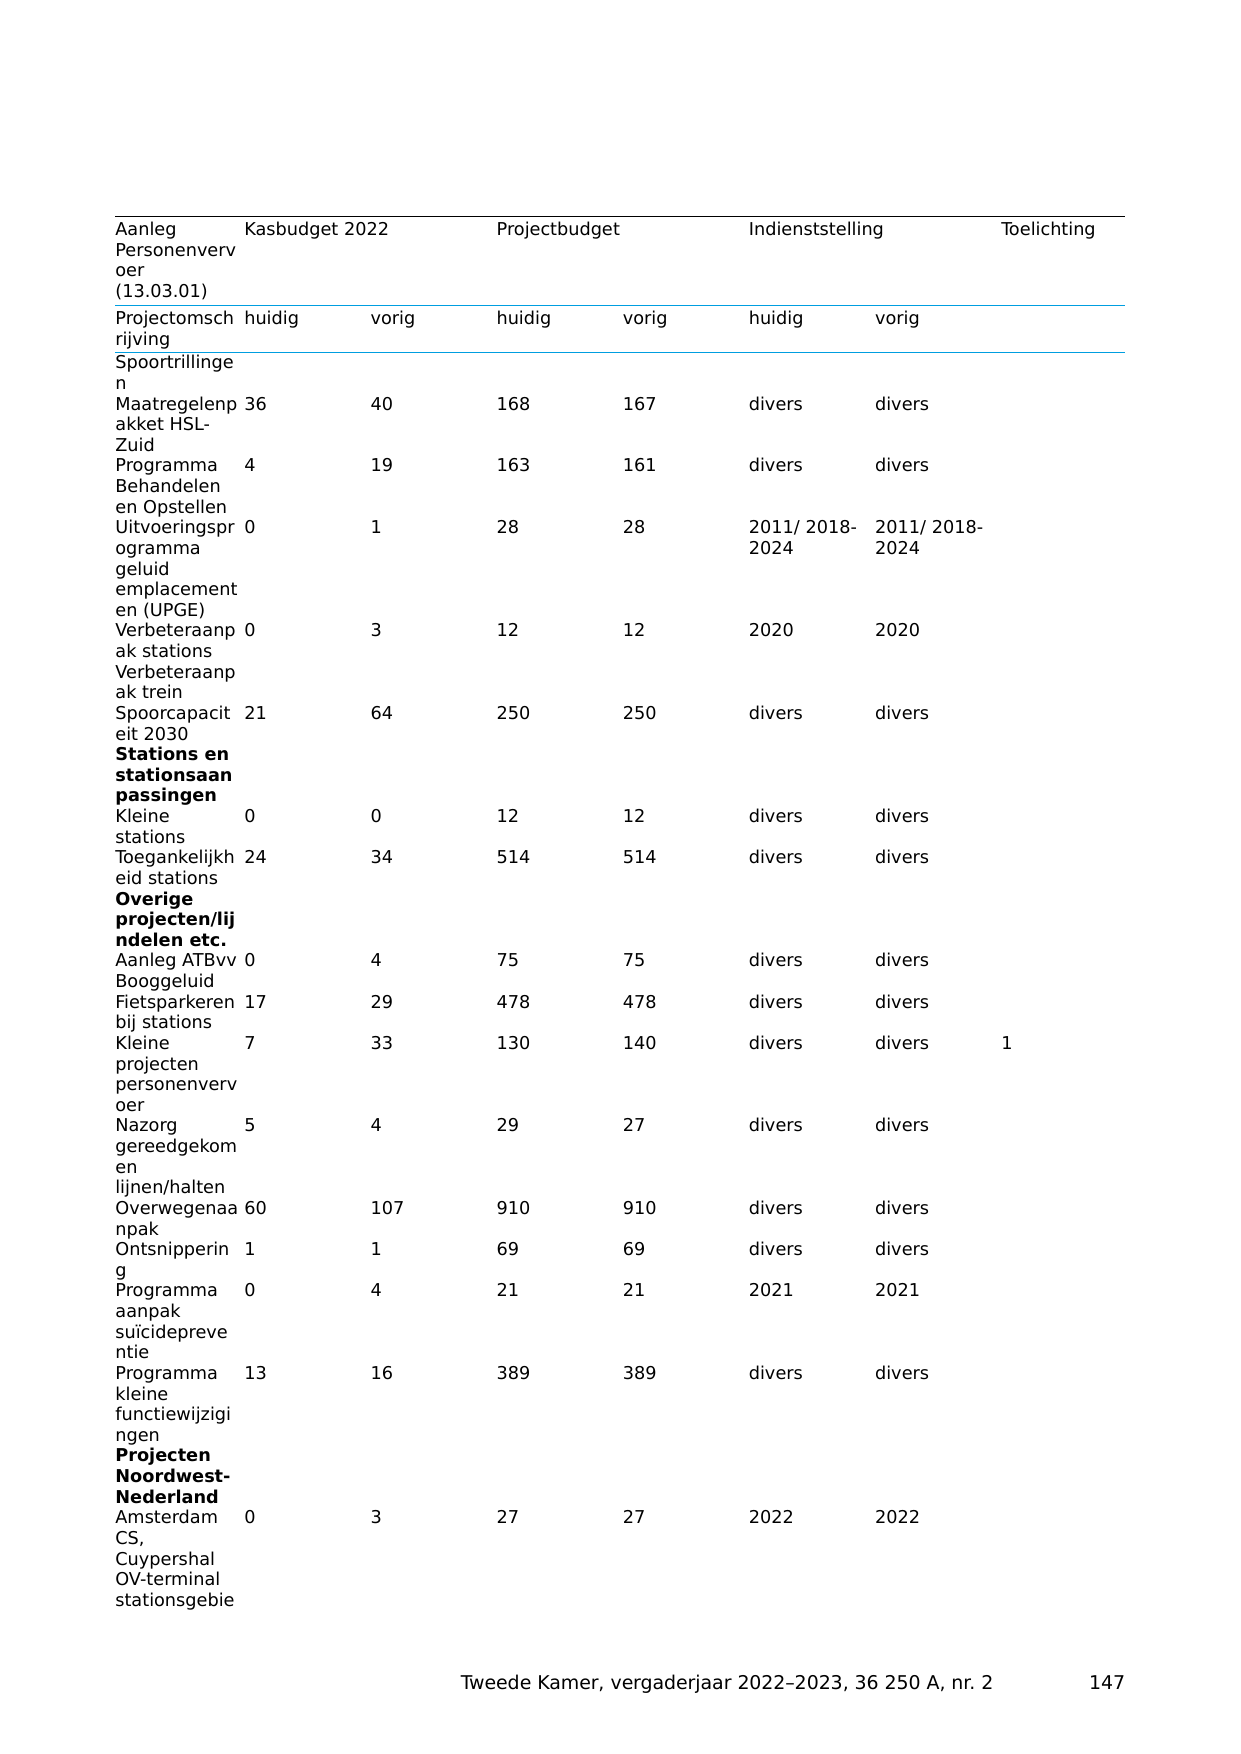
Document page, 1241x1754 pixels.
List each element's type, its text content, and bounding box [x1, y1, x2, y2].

table_cell [620, 889, 746, 950]
table_cell divers [746, 703, 872, 744]
table_cell vorig [872, 306, 998, 352]
table_cell 2022 [746, 1507, 872, 1569]
table_cell [494, 353, 620, 393]
table_cell 29 [368, 992, 493, 1033]
table_cell divers [872, 1115, 998, 1198]
table_cell 167 [620, 394, 746, 455]
table_cell divers [746, 1033, 872, 1115]
table_cell [620, 1445, 746, 1507]
table_cell 12 [620, 806, 746, 847]
table_cell [494, 971, 620, 992]
table_cell divers [872, 455, 998, 517]
table_cell 21 [241, 703, 367, 744]
table_cell [998, 1569, 1125, 1610]
table_cell 130 [494, 1033, 620, 1115]
table_cell [368, 889, 493, 950]
table_cell 75 [494, 950, 620, 971]
table_cell [998, 394, 1125, 455]
table_cell Toegankelijkheid stations [115, 847, 241, 888]
table_cell [998, 455, 1125, 517]
table_cell 21 [620, 1280, 746, 1363]
table_cell Aanleg Personenvervoer (13.03.01) [115, 217, 241, 304]
table_header Tabel 26 Projectoverzicht 13.03.01 Aanlegprogramma personenvervoer (Bedragen x € 1 miljoen) [115, 191, 1125, 216]
table_cell Programma kleine functiewijzigingen [115, 1363, 241, 1445]
table_cell [368, 744, 493, 806]
table_cell 389 [494, 1363, 620, 1445]
table_cell OV-terminal stationsgebie [115, 1569, 241, 1610]
table_cell 910 [620, 1198, 746, 1239]
table_cell [998, 703, 1125, 744]
table_cell 7 [241, 1033, 367, 1115]
table_cell [998, 1445, 1125, 1507]
table_cell [872, 744, 998, 806]
table_cell [746, 1445, 872, 1507]
table_cell 0 [368, 806, 493, 847]
table_cell [620, 1569, 746, 1610]
table_cell 19 [368, 455, 493, 517]
table_cell [368, 353, 493, 393]
table_cell divers [872, 950, 998, 971]
table_cell 478 [494, 992, 620, 1033]
table_cell divers [872, 847, 998, 888]
table_cell 12 [494, 806, 620, 847]
table_cell 107 [368, 1198, 493, 1239]
table_cell [368, 662, 493, 703]
table_cell 4 [368, 950, 493, 971]
table_cell Overige projecten/lijndelen etc. [115, 889, 241, 950]
table_cell 60 [241, 1198, 367, 1239]
table_cell vorig [368, 306, 493, 352]
table_cell Toelichting [998, 217, 1125, 304]
table_cell [872, 353, 998, 393]
table_cell divers [872, 394, 998, 455]
table_cell [241, 353, 367, 393]
table_cell Projectbudget [494, 217, 746, 304]
table_cell Booggeluid [115, 971, 241, 992]
table_cell divers [746, 455, 872, 517]
table_cell [998, 662, 1125, 703]
table_cell [872, 889, 998, 950]
table_cell [998, 353, 1125, 393]
table_cell 40 [368, 394, 493, 455]
table_cell 33 [368, 1033, 493, 1115]
table_cell [998, 1239, 1125, 1280]
table_cell Ontsnippering [115, 1239, 241, 1280]
table_cell [998, 620, 1125, 662]
table_cell [494, 662, 620, 703]
table_cell 2021 [746, 1280, 872, 1363]
table_cell Kleine stations [115, 806, 241, 847]
table_cell 168 [494, 394, 620, 455]
table_cell [494, 1569, 620, 1610]
table_cell [746, 662, 872, 703]
table_cell [241, 1445, 367, 1507]
table_cell divers [872, 1363, 998, 1445]
table_cell Amsterdam CS, Cuypershal [115, 1507, 241, 1569]
table_cell 16 [368, 1363, 493, 1445]
table_cell 34 [368, 847, 493, 888]
table_cell 0 [241, 806, 367, 847]
table_cell divers [872, 1033, 998, 1115]
table_cell Uitvoeringsprogramma geluid emplacementen (UPGE) [115, 517, 241, 620]
table_cell [368, 1445, 493, 1507]
table_cell [872, 662, 998, 703]
table_cell [368, 1569, 493, 1610]
table_cell 389 [620, 1363, 746, 1445]
table_cell 250 [620, 703, 746, 744]
table_cell 28 [494, 517, 620, 620]
table_cell 1 [368, 517, 493, 620]
table_cell [998, 517, 1125, 620]
table_cell 2011/ 2018- 2024 [746, 517, 872, 620]
table_cell huidig [241, 306, 367, 352]
table_cell divers [746, 1198, 872, 1239]
table_cell [998, 1198, 1125, 1239]
table_cell 250 [494, 703, 620, 744]
table_cell [872, 971, 998, 992]
table_cell 27 [620, 1115, 746, 1198]
table_cell 36 [241, 394, 367, 455]
table_cell 2020 [746, 620, 872, 662]
table_cell [494, 744, 620, 806]
table_cell [998, 971, 1125, 992]
table_cell 2021 [872, 1280, 998, 1363]
table_cell 69 [494, 1239, 620, 1280]
table_cell [998, 1115, 1125, 1198]
table_cell Spoortrillingen [115, 353, 241, 393]
table_cell 2020 [872, 620, 998, 662]
table_cell Stations en stationsaanpassingen [115, 744, 241, 806]
table_cell [998, 806, 1125, 847]
table_cell [872, 1445, 998, 1507]
table_cell 910 [494, 1198, 620, 1239]
table_cell divers [746, 992, 872, 1033]
table_cell 0 [241, 1507, 367, 1569]
table_cell 2011/ 2018- 2024 [872, 517, 998, 620]
table_cell 27 [620, 1507, 746, 1569]
table_cell huidig [494, 306, 620, 352]
table_cell [494, 1445, 620, 1507]
table_cell Projectomschrijving [115, 306, 241, 352]
table_cell 1 [368, 1239, 493, 1280]
table_cell divers [872, 992, 998, 1033]
table_cell [998, 889, 1125, 950]
table_cell [620, 971, 746, 992]
table_cell [998, 1507, 1125, 1569]
table_cell 0 [241, 517, 367, 620]
table_cell divers [872, 1198, 998, 1239]
table_cell [746, 971, 872, 992]
table_cell 3 [368, 620, 493, 662]
table_cell divers [746, 806, 872, 847]
table_cell 29 [494, 1115, 620, 1198]
table_cell 140 [620, 1033, 746, 1115]
table_cell [998, 992, 1125, 1033]
table_cell [241, 662, 367, 703]
table_cell 1 [998, 1033, 1125, 1115]
table_cell 514 [494, 847, 620, 888]
table_cell [998, 950, 1125, 971]
table_cell Kleine projecten personenvervoer [115, 1033, 241, 1115]
table_cell Programma aanpak suïcidepreventie [115, 1280, 241, 1363]
table_cell divers [872, 1239, 998, 1280]
table_cell divers [872, 806, 998, 847]
table_cell [241, 889, 367, 950]
table_cell huidig [746, 306, 872, 352]
table_cell Projecten Noordwest-Nederland [115, 1445, 241, 1507]
table_cell 64 [368, 703, 493, 744]
table_cell [620, 744, 746, 806]
table_cell divers [746, 394, 872, 455]
table_cell [746, 353, 872, 393]
table_cell divers [746, 1239, 872, 1280]
table_cell 478 [620, 992, 746, 1033]
table_cell [746, 889, 872, 950]
table_cell 3 [368, 1507, 493, 1569]
table_cell 27 [494, 1507, 620, 1569]
table_cell 4 [368, 1115, 493, 1198]
table_cell [746, 744, 872, 806]
table_cell [998, 744, 1125, 806]
table_cell 1 [241, 1239, 367, 1280]
table_cell [620, 662, 746, 703]
table_cell [998, 1280, 1125, 1363]
table_cell divers [746, 1363, 872, 1445]
table_cell divers [872, 703, 998, 744]
table_cell 28 [620, 517, 746, 620]
table_cell 4 [368, 1280, 493, 1363]
table_cell Nazorg gereedgekomen lijnen/halten [115, 1115, 241, 1198]
table_cell 69 [620, 1239, 746, 1280]
table_cell Indienststelling [746, 217, 998, 304]
table_cell divers [746, 950, 872, 971]
table_cell 12 [620, 620, 746, 662]
table_cell 2022 [872, 1507, 998, 1569]
table_cell [998, 306, 1125, 352]
table_cell [746, 1569, 872, 1610]
table_cell Verbeteraanpak stations [115, 620, 241, 662]
table_cell divers [746, 847, 872, 888]
table_cell 12 [494, 620, 620, 662]
table_cell 5 [241, 1115, 367, 1198]
table_cell [241, 1569, 367, 1610]
table_cell Overwegenaanpak [115, 1198, 241, 1239]
table_cell [241, 971, 367, 992]
table_cell vorig [620, 306, 746, 352]
table_cell 75 [620, 950, 746, 971]
table_cell Aanleg ATBvv [115, 950, 241, 971]
table_cell 4 [241, 455, 367, 517]
table_cell [998, 1363, 1125, 1445]
table_cell 0 [241, 620, 367, 662]
table_cell Fietsparkeren bij stations [115, 992, 241, 1033]
table_cell [368, 971, 493, 992]
table_cell Kasbudget 2022 [241, 217, 493, 304]
table_cell [872, 1569, 998, 1610]
table_cell 17 [241, 992, 367, 1033]
table_cell 161 [620, 455, 746, 517]
table_cell 24 [241, 847, 367, 888]
table_cell 0 [241, 1280, 367, 1363]
table_cell Verbeteraanpak trein [115, 662, 241, 703]
table_cell 13 [241, 1363, 367, 1445]
table_cell Programma Behandelen en Opstellen [115, 455, 241, 517]
table_cell [998, 847, 1125, 888]
table_cell Maatregelenpakket HSL-Zuid [115, 394, 241, 455]
table_cell Spoorcapaciteit 2030 [115, 703, 241, 744]
table_cell divers [746, 1115, 872, 1198]
table_cell [494, 889, 620, 950]
table_cell 0 [241, 950, 367, 971]
table_cell [620, 353, 746, 393]
table_cell 163 [494, 455, 620, 517]
table_cell [241, 744, 367, 806]
table_cell 21 [494, 1280, 620, 1363]
table_cell 514 [620, 847, 746, 888]
